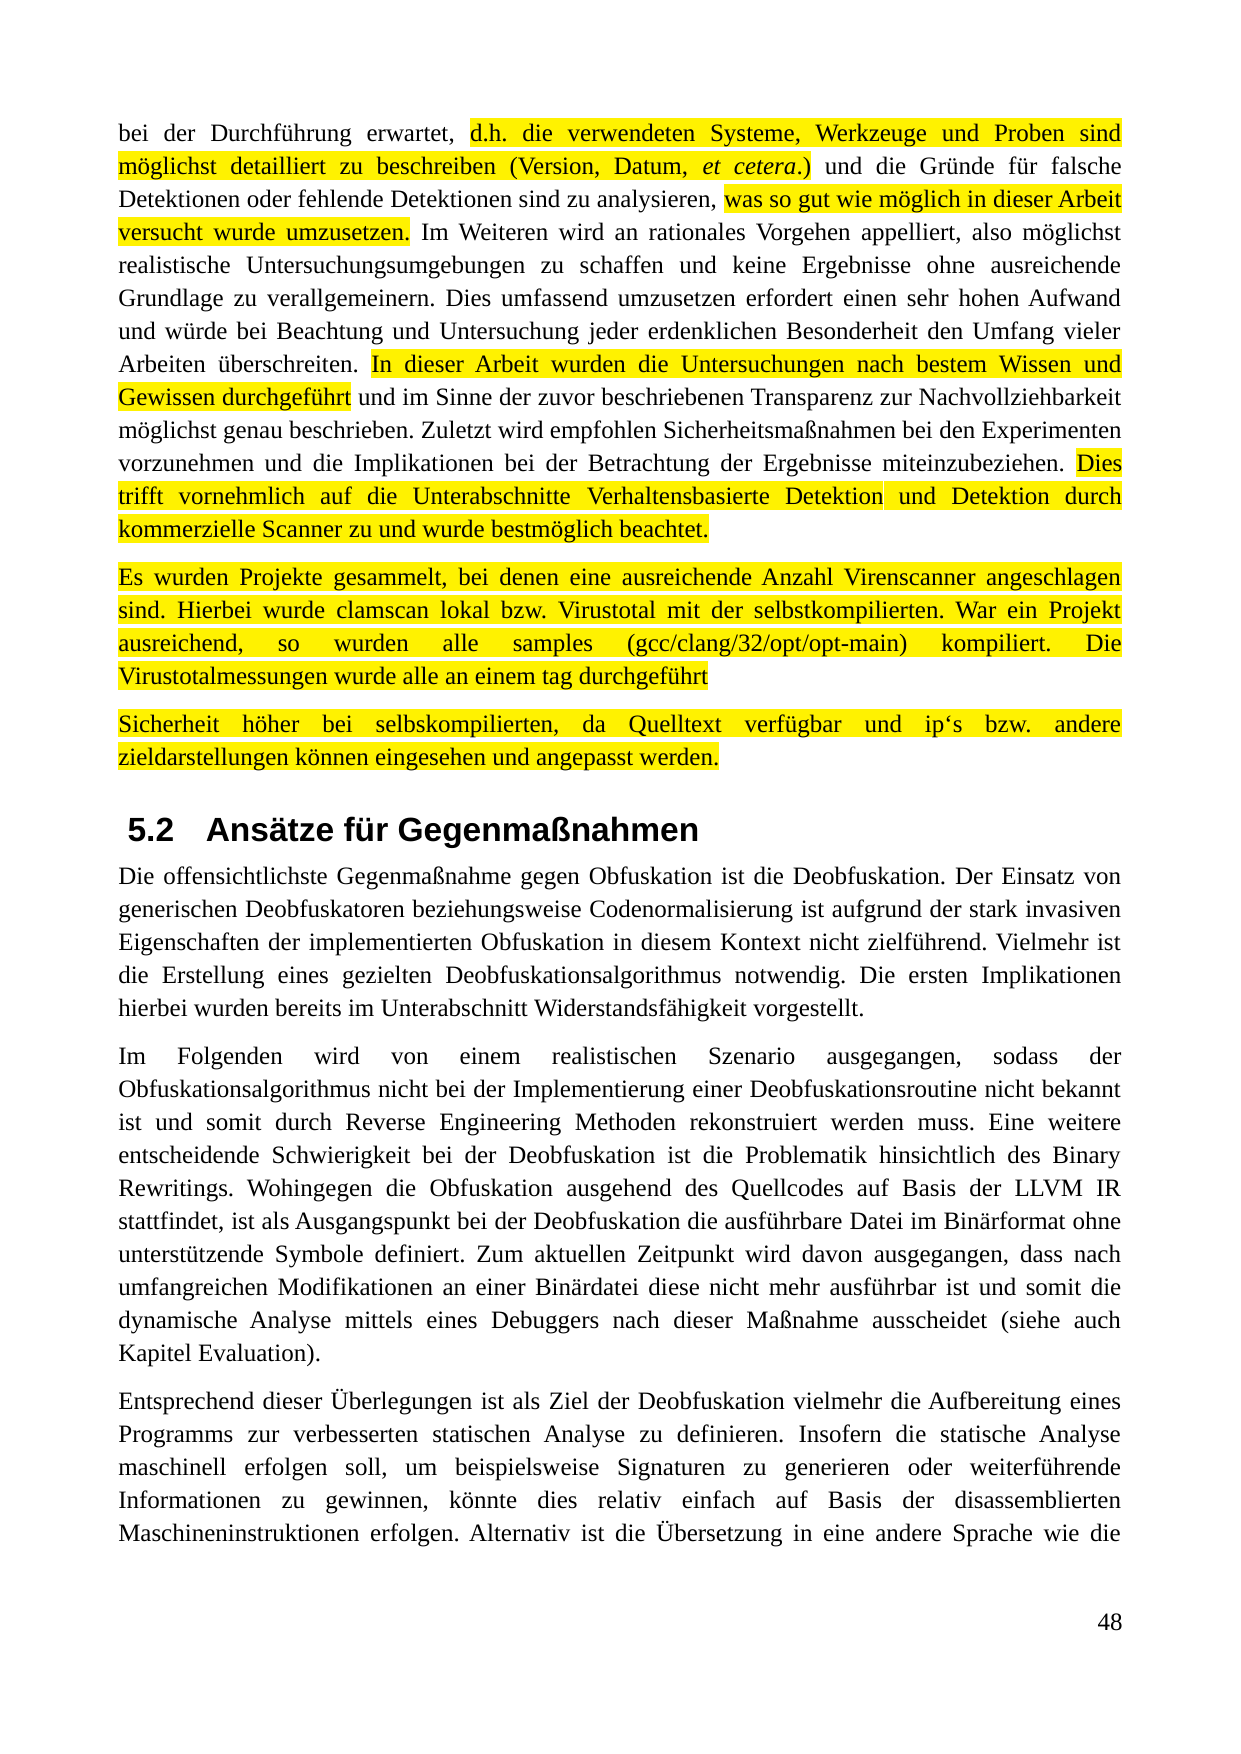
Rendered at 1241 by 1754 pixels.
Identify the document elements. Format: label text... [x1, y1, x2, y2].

text Die offensichtlichste Gegenmaßnahme gegen Obfuskation ist die Deobfuskation. Der Einsatz von generischen Deobfuskatoren beziehungsweise Codenormalisierung ist aufgrund der stark invasiven Eigenschaften der implementierten Obfuskation in diesem Kontext nicht zielführend. Vielmehr ist die Erstellung eines gezielten Deobfuskationsalgorithmus notwendig. Die ersten Implikationen hierbei wurden bereits im Unterabschnitt Widerstandsfähigkeit vorgestellt. [118, 861, 1122, 1022]
text Sicherheit höher bei selbskompilierten, da Quelltext verfügbar und ip‘s bzw. andere zieldarstellungen können eingesehen und angepasst werden. [118, 709, 1122, 770]
text Entsprechend dieser Überlegungen ist als Ziel der Deobfuskation vielmehr die Aufbereitung eines Programms zur verbesserten statischen Analyse zu definieren. Insofern die statische Analyse maschinell erfolgen soll, um beispielsweise Signaturen zu generieren oder weiterführende Informationen zu gewinnen, könnte dies relativ einfach auf Basis der disassemblierten Maschineninstruktionen erfolgen. Alternativ ist die Übersetzung in eine andere Sprache wie die [118, 1386, 1122, 1547]
text Im Folgenden wird von einem realistischen Szenario ausgegangen, sodass der Obfuskationsalgorithmus nicht bei der Implementierung einer Deobfuskationsroutine nicht bekannt ist und somit durch Reverse Engineering Methoden rekonstruiert werden muss. Eine weitere entscheidende Schwierigkeit bei der Deobfuskation ist die Problematik hinsichtlich des Binary Rewritings. Wohingegen die Obfuskation ausgehend des Quellcodes auf Basis der LLVM IR stattfindet, ist als Ausgangspunkt bei der Deobfuskation die ausführbare Datei im Binärformat ohne unterstützende Symbole definiert. Zum aktuellen Zeitpunkt wird davon ausgegangen, dass nach umfangreichen Modifikationen an einer Binärdatei diese nicht mehr ausführbar ist und somit die dynamische Analyse mittels eines Debuggers nach dieser Maßnahme ausscheidet (siehe auch Kapitel Evaluation). [118, 1041, 1122, 1367]
text Es wurden Projekte gesammelt, bei denen eine ausreichende Anzahl Virenscanner angeschlagen sind. Hierbei wurde clamscan lokal bzw. Virustotal mit der selbstkompilierten. War ein Projekt ausreichend, so wurden alle samples (gcc/clang/32/opt/opt-main) kompiliert. Die Virustotalmessungen wurde alle an einem tag durchgeführt [118, 562, 1122, 690]
text bei der Durchführung erwartet, d.h. die verwendeten Systeme, Werkzeuge und Proben sind möglichst detailliert zu beschreiben (Version, Datum, et cetera.) und die Gründe für falsche Detektionen oder fehlende Detektionen sind zu analysieren, was so gut wie möglich in dieser Arbeit versucht wurde umzusetzen. Im Weiteren wird an rationales Vorgehen appelliert, also möglichst realistische Untersuchungsumgebungen zu schaffen und keine Ergebnisse ohne ausreichende Grundlage zu verallgemeinern. Dies umfassend umzusetzen erfordert einen sehr hohen Aufwand und würde bei Beachtung und Untersuchung jeder erdenklichen Besonderheit den Umfang vieler Arbeiten überschreiten. In dieser Arbeit wurden die Untersuchungen nach bestem Wissen und Gewissen durchgeführt und im Sinne der zuvor beschriebenen Transparenz zur Nachvollziehbarkeit möglichst genau beschrieben. Zuletzt wird empfohlen Sicherheitsmaßnahmen bei den Experimenten vorzunehmen und die Implikationen bei der Betrachtung der Ergebnisse miteinzubeziehen. Dies trifft vornehmlich auf die Unterabschnitte Verhaltensbasierte Detektion und Detektion durch kommerzielle Scanner zu und wurde bestmöglich beachtet. [118, 118, 1122, 543]
subtitle Ansätze für Gegenmaßnahmen [118, 810, 1122, 849]
